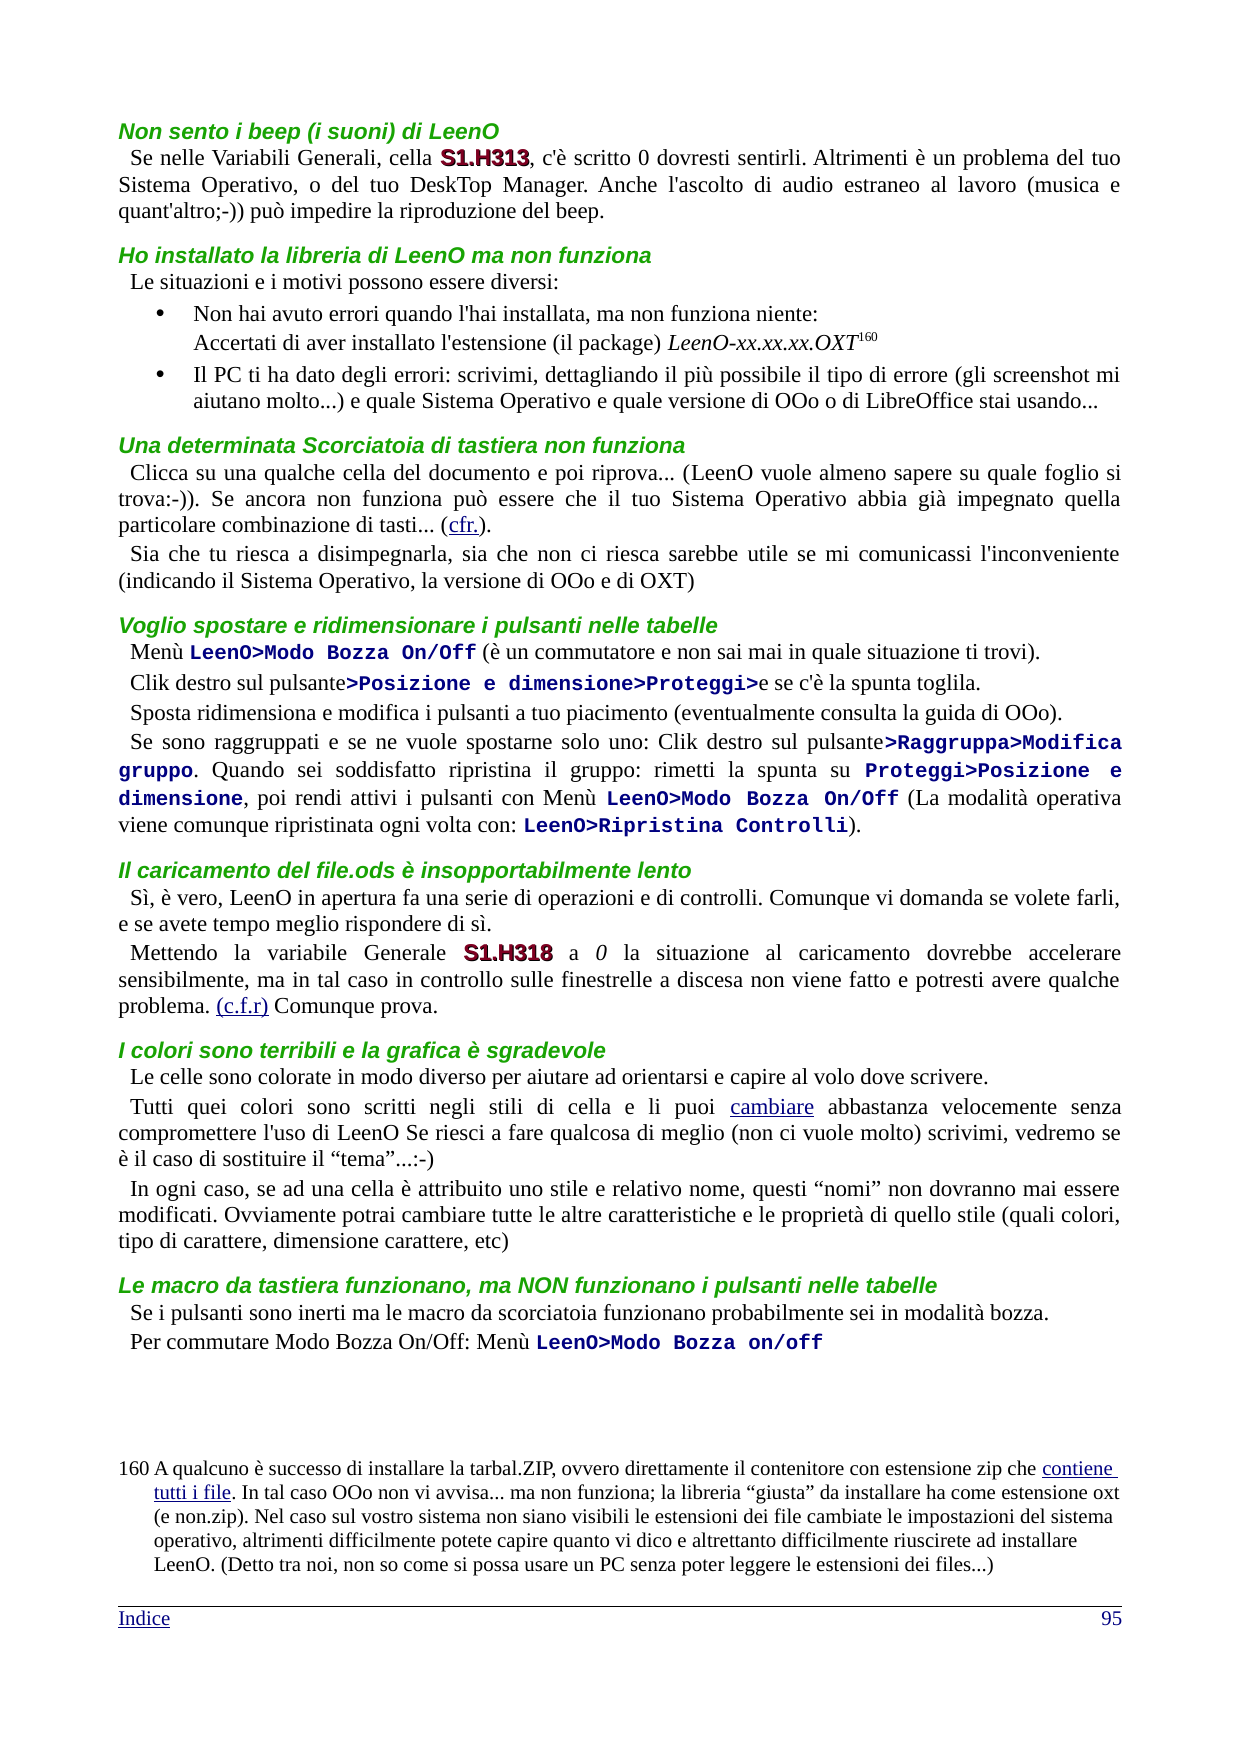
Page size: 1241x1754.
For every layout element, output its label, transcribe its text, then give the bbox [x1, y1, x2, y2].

text Per commutare Modo Bozza On/Off: Menù LeenO>Modo Bozza on/off [118, 1328, 1122, 1356]
subtitle Le macro da tastiera funzionano, ma NON funzionano i pulsanti nelle tabelle [118, 1272, 1122, 1299]
text Le situazioni e i motivi possono essere diversi: [118, 268, 1122, 295]
list Non hai avuto errori quando l'hai installata, ma non funziona niente: [156, 298, 1122, 326]
text Se nelle Variabili Generali, cella S1.H313, c'è scritto 0 dovresti sentirli. Altrimenti è un problema del tuo Sistema Operativo, o del tuo DeskTop Manager. Anche l'ascolto di audio estraneo al lavoro (musica e quant'altro;-)) può impedire la riproduzione del beep. [118, 144, 1122, 223]
text Menù LeenO>Modo Bozza On/Off (è un commutatore e non sai mai in quale situazione ti trovi). [118, 638, 1122, 666]
text Se sono raggruppati e se ne vuole spostarne solo uno: Clik destro sul pulsante>Raggruppa>Modifica gruppo. Quando sei soddisfatto ripristina il gruppo: rimetti la spunta su Proteggi>Posizione e dimensione, poi rendi attivi i pulsanti con Menù LeenO>Modo Bozza On/Off (La modalità operativa viene comunque ripristinata ogni volta con: LeenO>Ripristina Controlli). [118, 728, 1122, 839]
subtitle Ho installato la libreria di LeenO ma non funziona [118, 242, 1122, 268]
subtitle Non sento i beep (i suoni) di LeenO [118, 118, 1122, 144]
subtitle Una determinata Scorciatoia di tastiera non funziona [118, 432, 1122, 458]
text Sia che tu riesca a disimpegnarla, sia che non ci riesca sarebbe utile se mi comunicassi l'inconveniente (indicando il Sistema Operativo, la versione di OOo e di OXT) [118, 541, 1122, 593]
subtitle Voglio spostare e ridimensionare i pulsanti nelle tabelle [118, 612, 1122, 638]
text In ogni caso, se ad una cella è attribuito uno stile e relativo nome, questi “nomi” non dovranno mai essere modificati. Ovviamente potrai cambiare tutte le altre caratteristiche e le proprietà di quello stile (quali colori, tipo di carattere, dimensione carattere, etc) [118, 1175, 1122, 1254]
text Clik destro sul pulsante>Posizione e dimensione>Proteggi>e se c'è la spunta toglila. [118, 669, 1122, 696]
text Sì, è vero, LeenO in apertura fa una serie di operazioni e di controlli. Comunque vi domanda se volete farli, e se avete tempo meglio rispondere di sì. [118, 884, 1122, 936]
list Il PC ti ha dato degli errori: scrivimi, dettagliando il più possibile il tipo di errore (gli screenshot mi aiutano molto...) e quale Sistema Operativo e quale versione di OOo o di LibreOffice stai usando... [156, 358, 1122, 414]
text Se i pulsanti sono inerti ma le macro da scorciatoia funzionano probabilmente sei in modalità bozza. [118, 1299, 1122, 1325]
subtitle Il caricamento del file.ods è insopportabilmente lento [118, 858, 1122, 884]
text Clicca su una qualche cella del documento e poi riprova... (LeenO vuole almeno sapere su quale foglio si trova:-)). Se ancora non funziona può essere che il tuo Sistema Operativo abbia già impegnato quella particolare combinazione di tasti... (cfr.). [118, 458, 1122, 538]
text Mettendo la variabile Generale S1.H318 a 0 la situazione al caricamento dovrebbe accelerare sensibilmente, ma in tal caso in controllo sulle finestrelle a discesa non viene fatto e potresti avere qualche problema. (c.f.r) Comunque prova. [118, 939, 1122, 1018]
subtitle I colori sono terribili e la grafica è sgradevole [118, 1037, 1122, 1063]
text Sposta ridimensiona e modifica i pulsanti a tuo piacimento (eventualmente consulta la guida di OOo). [118, 699, 1122, 726]
list Accertati di aver installato l'estensione (il package) LeenO-xx.xx.xx.OXT [156, 329, 1122, 356]
text Tutti quei colori sono scritti negli stili di cella e li puoi cambiare abbastanza velocemente senza compromettere l'uso di LeenO Se riesci a fare qualcosa di meglio (non ci vuole molto) scrivimi, vedremo se è il caso di sostituire il “tema”...:-) [118, 1093, 1122, 1172]
list A qualcuno è successo di installare la tarbal.ZIP, ovvero direttamente il contenitore con estensione zip che contiene tutti i file. In tal caso OOo non vi avvisa... ma non funziona; la libreria “giusta” da installare ha come estensione oxt (e non.zip). Nel caso sul vostro sistema non siano visibili le estensioni dei file cambiate le impostazioni del sistema operativo, altrimenti difficilmente potete capire quanto vi dico e altrettanto difficilmente riuscirete ad installare LeenO. (Detto tra noi, non so come si possa usare un PC senza poter leggere le estensioni dei files...) [118, 1456, 1122, 1576]
text Le celle sono colorate in modo diverso per aiutare ad orientarsi e capire al volo dove scrivere. [118, 1063, 1122, 1090]
